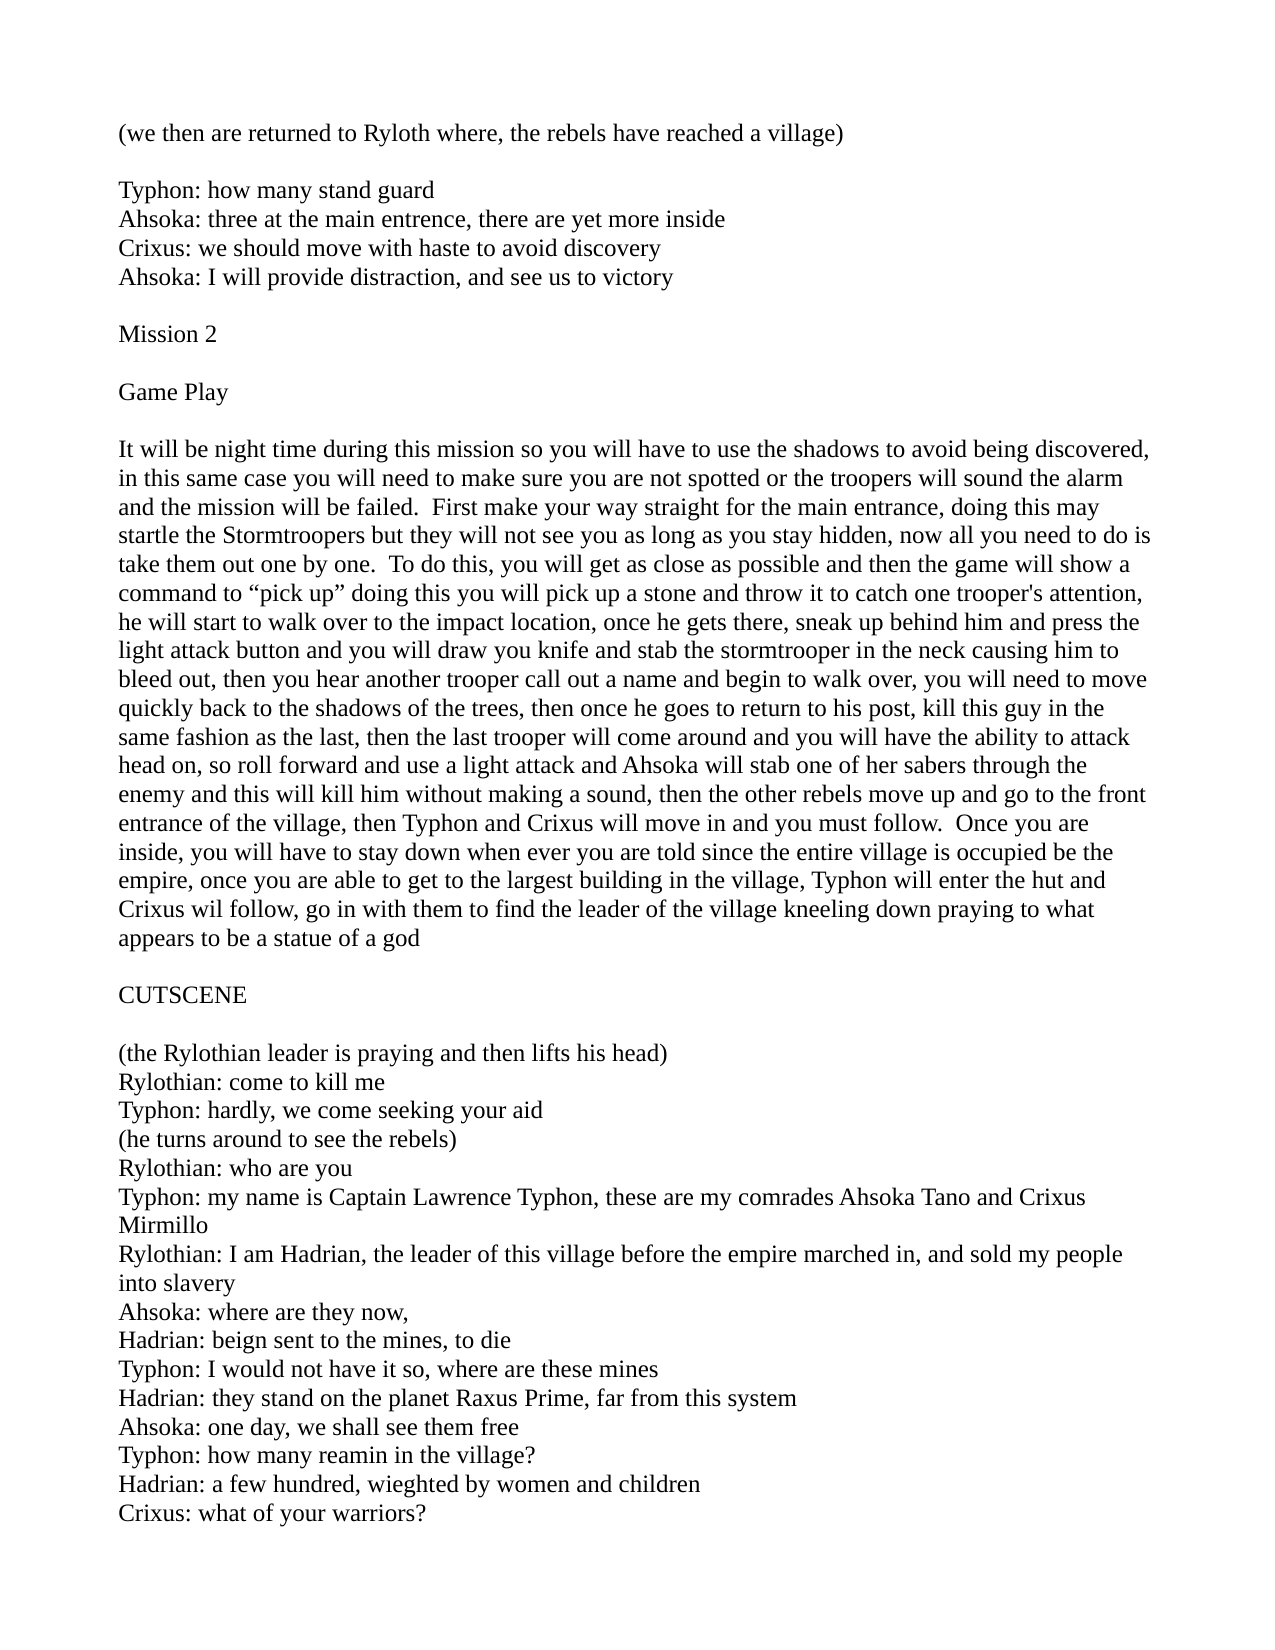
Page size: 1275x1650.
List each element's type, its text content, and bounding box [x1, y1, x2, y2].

text Rylothian: who are you [118, 1153, 1157, 1182]
text Typhon: how many reamin in the village? [118, 1441, 1157, 1469]
text (we then are returned to Ryloth where, the rebels have reached a village) [118, 118, 1157, 147]
text (he turns around to see the rebels) [118, 1124, 1157, 1153]
text Mission 2 [118, 319, 1157, 348]
text Hadrian: beign sent to the mines, to die [118, 1326, 1157, 1354]
text CUTSCENE [118, 981, 1157, 1009]
text Ahsoka: where are they now, [118, 1297, 1157, 1326]
text Rylothian: come to kill me [118, 1067, 1157, 1096]
text Crixus: what of your warriors? [118, 1498, 1157, 1527]
text Game Play [118, 377, 1157, 406]
text Hadrian: a few hundred, wieghted by women and children [118, 1469, 1157, 1498]
text Typhon: I would not have it so, where are these mines [118, 1354, 1157, 1383]
text Typhon: hardly, we come seeking your aid [118, 1096, 1157, 1124]
text Typhon: how many stand guard [118, 176, 1157, 204]
text Rylothian: I am Hadrian, the leader of this village before the empire marched in, and sold my people into slavery [118, 1239, 1157, 1297]
text (the Rylothian leader is praying and then lifts his head) [118, 1038, 1157, 1067]
text Crixus: we should move with haste to avoid discovery [118, 233, 1157, 262]
text Typhon: my name is Captain Lawrence Typhon, these are my comrades Ahsoka Tano and Crixus Mirmillo [118, 1182, 1157, 1239]
text Ahsoka: one day, we shall see them free [118, 1412, 1157, 1441]
text Ahsoka: I will provide distraction, and see us to victory [118, 262, 1157, 291]
text Hadrian: they stand on the planet Raxus Prime, far from this system [118, 1383, 1157, 1412]
text Ahsoka: three at the main entrence, there are yet more inside [118, 204, 1157, 233]
text It will be night time during this mission so you will have to use the shadows to avoid being discovered, in this same case you will need to make sure you are not spotted or the troopers will sound the alarm and the mission will be failed. First make your way straight for the main entrance, doing this may startle the Stormtroopers but they will not see you as long as you stay hidden, now all you need to do is take them out one by one. To do this, you will get as close as possible and then the game will show a command to “pick up” doing this you will pick up a stone and throw it to catch one trooper's attention, he will start to walk over to the impact location, once he gets there, sneak up behind him and press the light attack button and you will draw you knife and stab the stormtrooper in the neck causing him to bleed out, then you hear another trooper call out a name and begin to walk over, you will need to move quickly back to the shadows of the trees, then once he goes to return to his post, kill this guy in the same fashion as the last, then the last trooper will come around and you will have the ability to attack head on, so roll forward and use a light attack and Ahsoka will stab one of her sabers through the enemy and this will kill him without making a sound, then the other rebels move up and go to the front entrance of the village, then Typhon and Crixus will move in and you must follow. Once you are inside, you will have to stay down when ever you are told since the entire village is occupied be the empire, once you are able to get to the largest building in the village, Typhon will enter the hut and Crixus wil follow, go in with them to find the leader of the village kneeling down praying to what appears to be a statue of a god [118, 434, 1157, 952]
